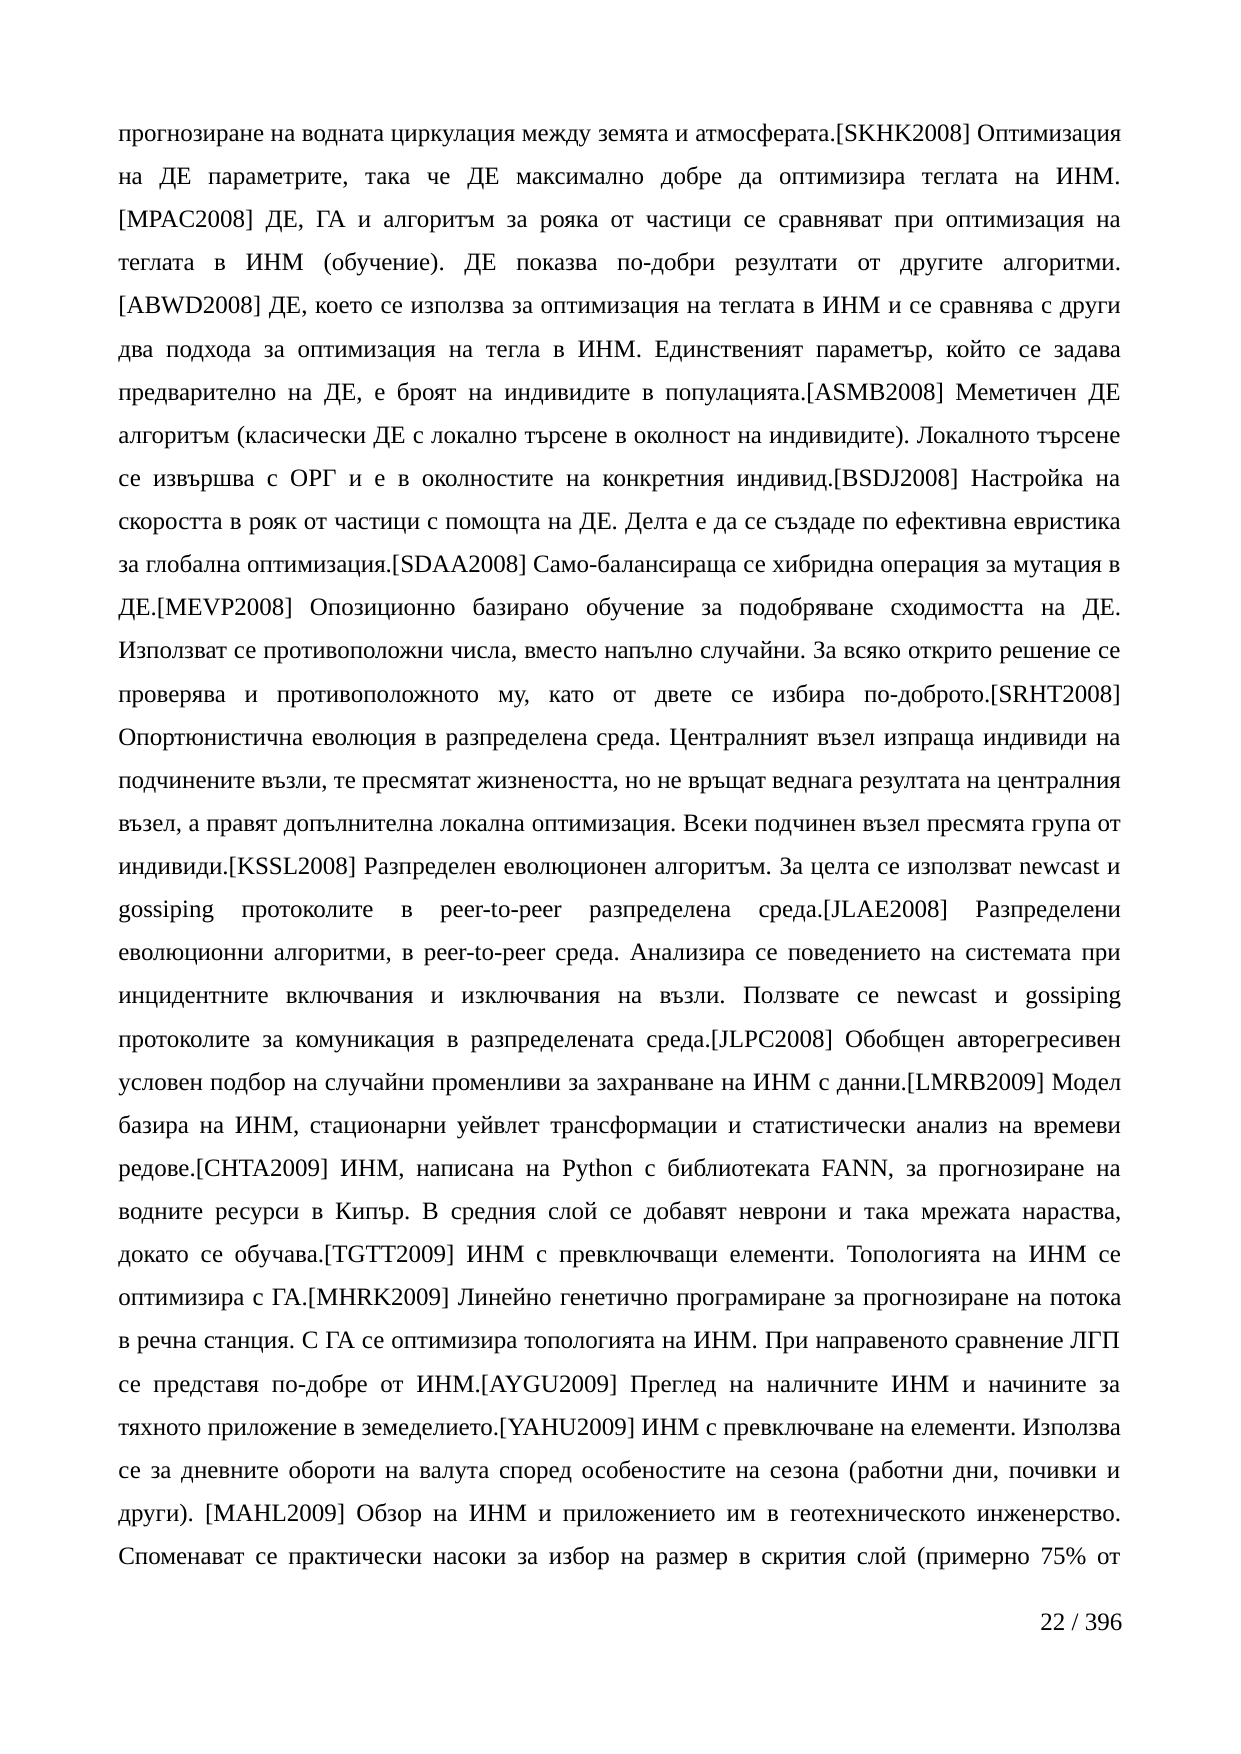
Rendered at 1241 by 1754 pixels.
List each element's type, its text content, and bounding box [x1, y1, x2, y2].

text прогнозиране на водната циркулация между земята и атмосферата.[SKHK2008] Оптимизация на ДЕ параметрите, така че ДЕ максимално добре да оптимизира теглата на ИНМ.[MPAC2008] ДЕ, ГА и алгоритъм за рояка от частици се сравняват при оптимизация на теглата в ИНМ (обучение). ДЕ показва по-добри резултати от другите алгоритми.[ABWD2008] ДЕ, което се използва за оптимизация на теглата в ИНМ и се сравнява с други два подхода за оптимизация на тегла в ИНМ. Единственият параметър, който се задава предварително на ДЕ, е броят на индивидите в популацията.[ASMB2008] Меметичен ДЕ алгоритъм (класически ДЕ с локално търсене в околност на индивидите). Локалното търсене се извършва с ОРГ и е в околностите на конкретния индивид.[BSDJ2008] Настройка на скоростта в рояк от частици с помощта на ДЕ. Делта е да се създаде по ефективна евристика за глобална оптимизация.[SDAA2008] Само-балансираща се хибридна операция за мутация в ДЕ.[MEVP2008] Опозиционно базирано обучение за подобряване сходимостта на ДЕ. Използват се противоположни числа, вместо напълно случайни. За всяко открито решение се проверява и противоположното му, като от двете се избира по-доброто.[SRHT2008] Опортюнистична еволюция в разпределена среда. Централният възел изпраща индивиди на подчинените възли, те пресмятат жизнеността, но не връщат веднага резултата на централния възел, а правят допълнителна локална оптимизация. Всеки подчинен възел пресмята група от индивиди.[KSSL2008] Разпределен еволюционен алгоритъм. За целта се използват newcast и gossiping протоколите в peer-to-peer разпределена среда.[JLAE2008] Разпределени еволюционни алгоритми, в peer-to-peer среда. Анализира се поведението на системата при инцидентните включвания и изключвания на възли. Ползвате се newcast и gossiping протоколите за комуникация в разпределената среда.[JLPC2008] Обобщен авторегресивен условен подбор на случайни променливи за захранване на ИНМ с данни.[LMRB2009] Модел базира на ИНМ, стационарни уейвлет трансформации и статистически анализ на времеви редове.[CHTA2009] ИНМ, написана на Python с библиотеката FANN, за прогнозиране на водните ресурси в Кипър. В средния слой се добавят неврони и така мрежата нараства, докато се обучава.[TGTT2009] ИНМ с превключващи елементи. Топологията на ИНМ се оптимизира с ГА.[MHRK2009] Линейно генетично програмиране за прогнозиране на потока в речна станция. С ГА се оптимизира топологията на ИНМ. При направеното сравнение ЛГП се представя по-добре от ИНМ.[AYGU2009] Преглед на наличните ИНМ и начините за тяхното приложение в земеделието.[YAHU2009] ИНМ с превключване на елементи. Използва се за дневните обороти на валута според особеностите на сезона (работни дни, почивки и други). [MAHL2009] Обзор на ИНМ и приложението им в геотехническото инженерство. Споменават се практически насоки за избор на размер в скрития слой (примерно 75% от [118, 118, 1122, 1570]
